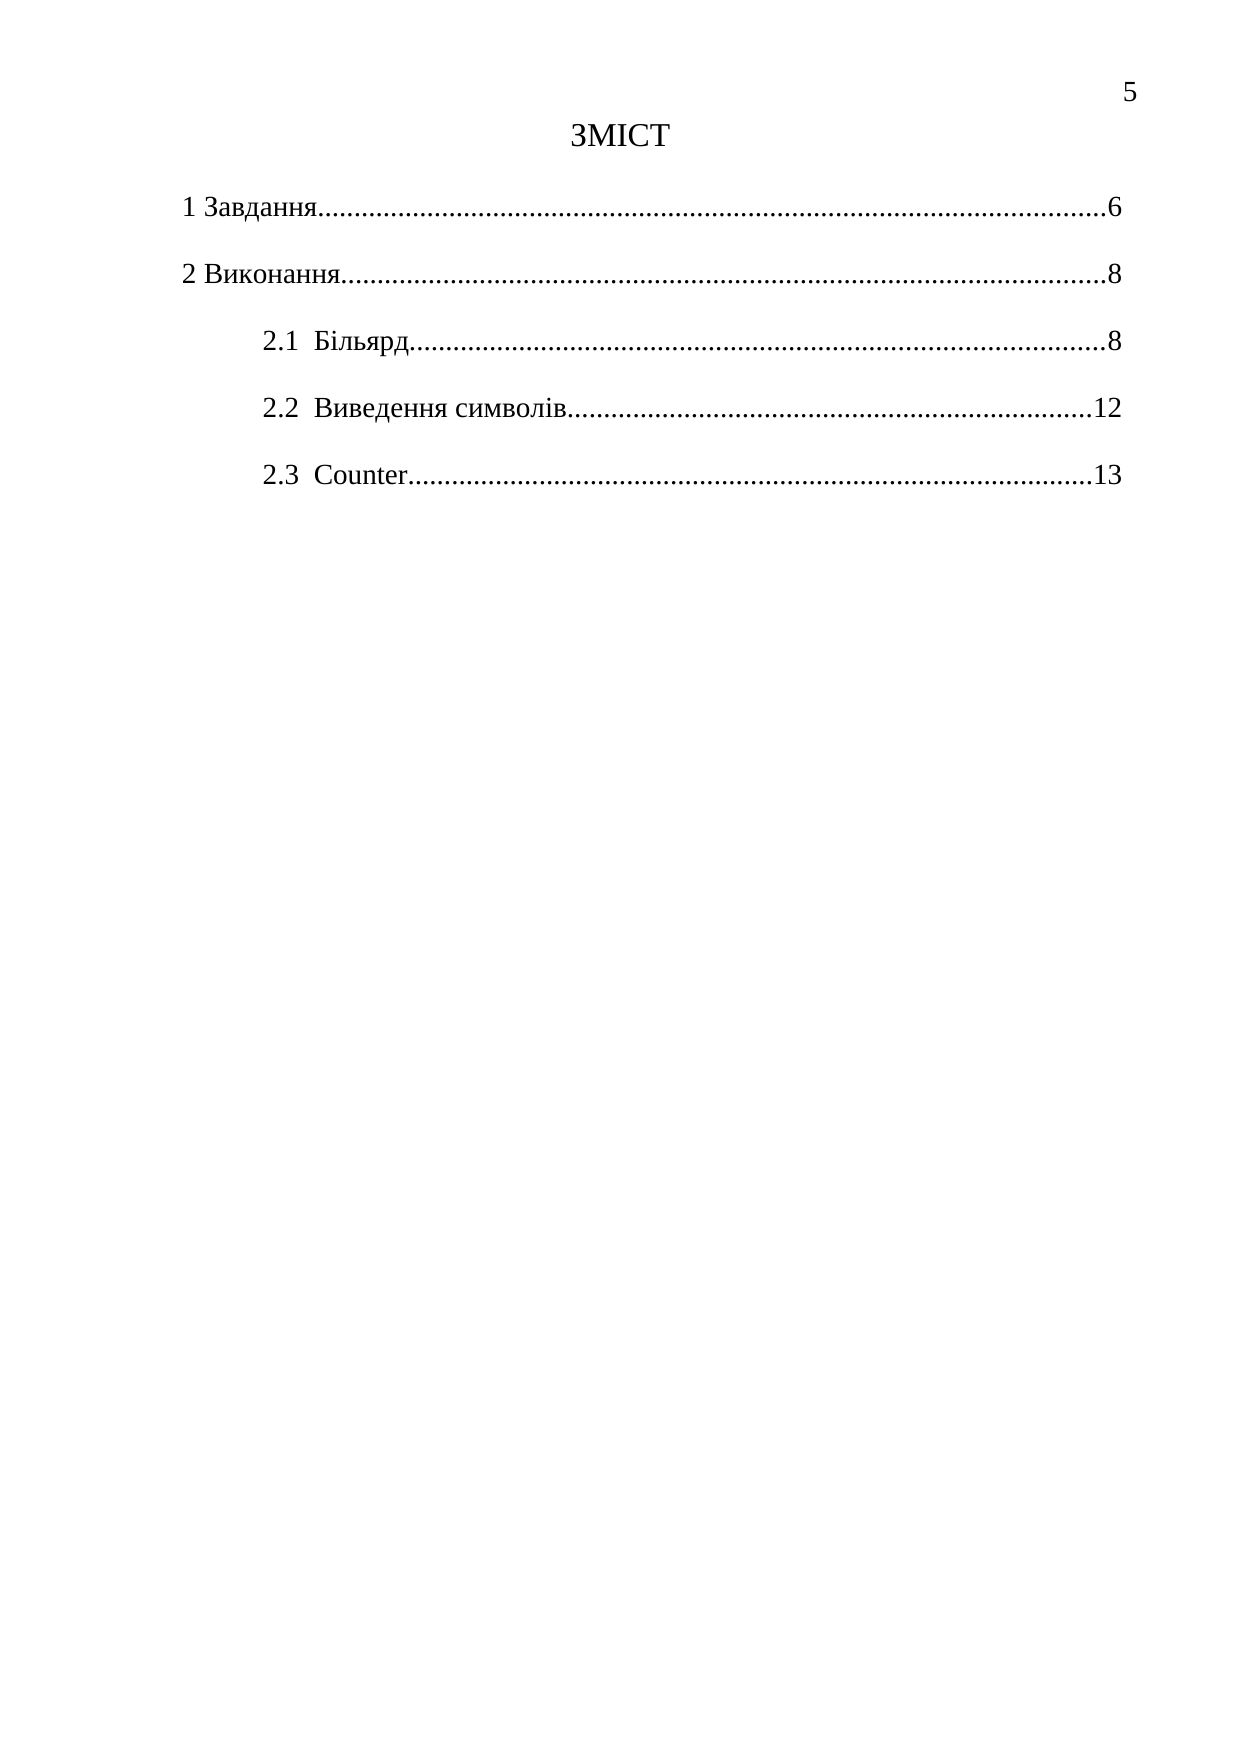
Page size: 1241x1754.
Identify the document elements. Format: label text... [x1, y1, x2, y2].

subtitle Зміст [118, 115, 1122, 154]
text 2.3 Counter 13 [233, 457, 1122, 491]
text 1 Завдання 6 [182, 189, 1122, 223]
text 2 Виконання 8 [182, 257, 1122, 290]
text 2.2 Виведення символів 12 [233, 391, 1122, 424]
text 2.1 Більярд 8 [233, 323, 1122, 357]
